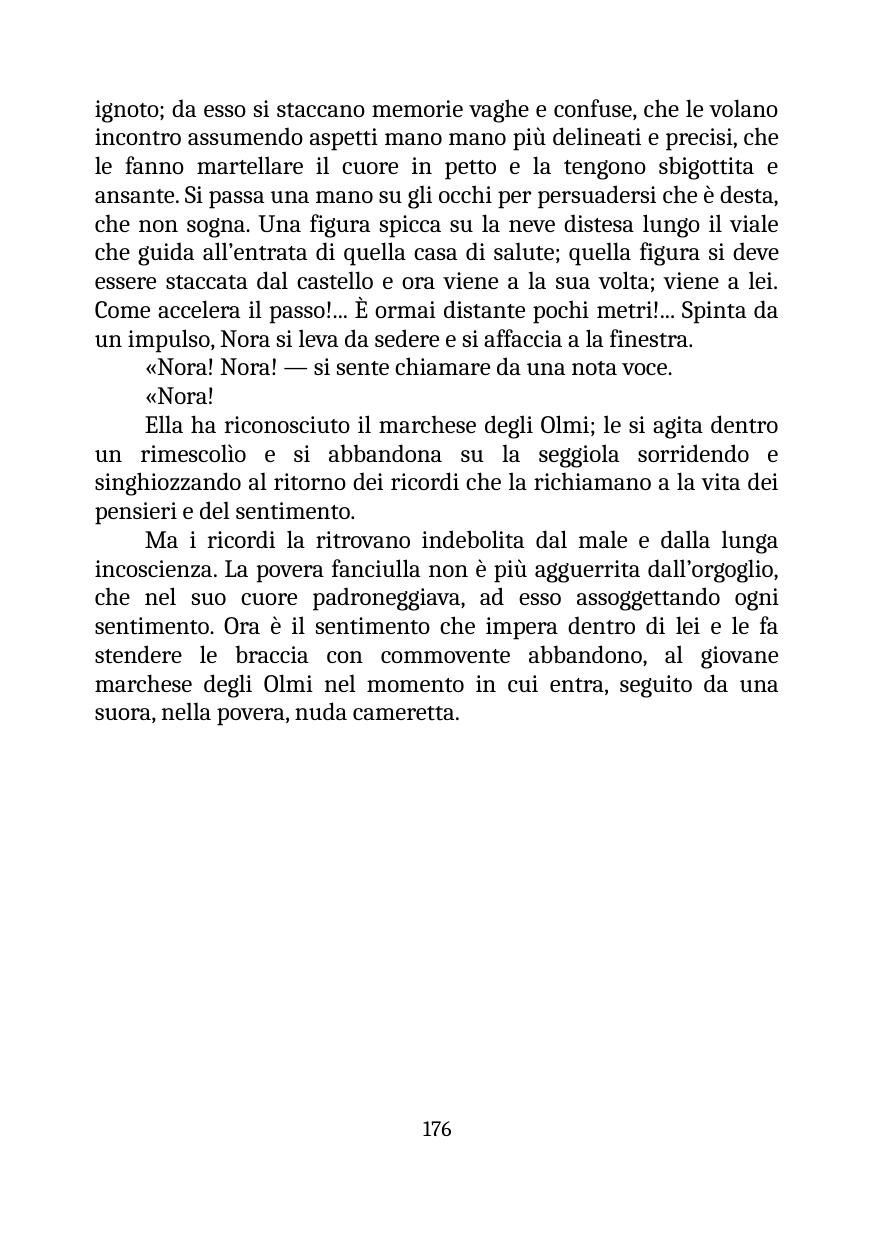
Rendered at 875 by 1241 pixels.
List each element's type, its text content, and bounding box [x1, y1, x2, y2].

text Ma i ricordi la ritrovano indebolita dal male e dalla lunga incoscienza. La povera fanciulla non è più agguerrita dall’orgoglio, che nel suo cuore padroneggiava, ad esso assoggettando ogni sentimento. Ora è il sentimento che impera dentro di lei e le fa stendere le braccia con commovente abbandono, al giovane marchese degli Olmi nel momento in cui entra, seguito da una suora, nella povera, nuda cameretta. [94, 526, 779, 727]
text «Nora! [94, 382, 779, 411]
text «Nora! Nora! — si sente chiamare da una nota voce. [94, 353, 779, 382]
text Ella ha riconosciuto il marchese degli Olmi; le si agita dentro un rimescolìo e si abbandona su la seggiola sorridendo e singhiozzando al ritorno dei ricordi che la richiamano a la vita dei pensieri e del sentimento. [94, 411, 779, 526]
text ignoto; da esso si staccano memorie vaghe e confuse, che le volano incontro assumendo aspetti mano mano più delineati e precisi, che le fanno martellare il cuore in petto e la tengono sbigottita e ansante. Si passa una mano su gli occhi per persuadersi che è desta, che non sogna. Una figura spicca su la neve distesa lungo il viale che guida all’entrata di quella casa di salute; quella figura si deve essere staccata dal castello e ora viene a la sua volta; viene a lei. Come accelera il passo!... È ormai distante pochi metri!... Spinta da un impulso, Nora si leva da sedere e si affaccia a la finestra. [94, 94, 779, 353]
